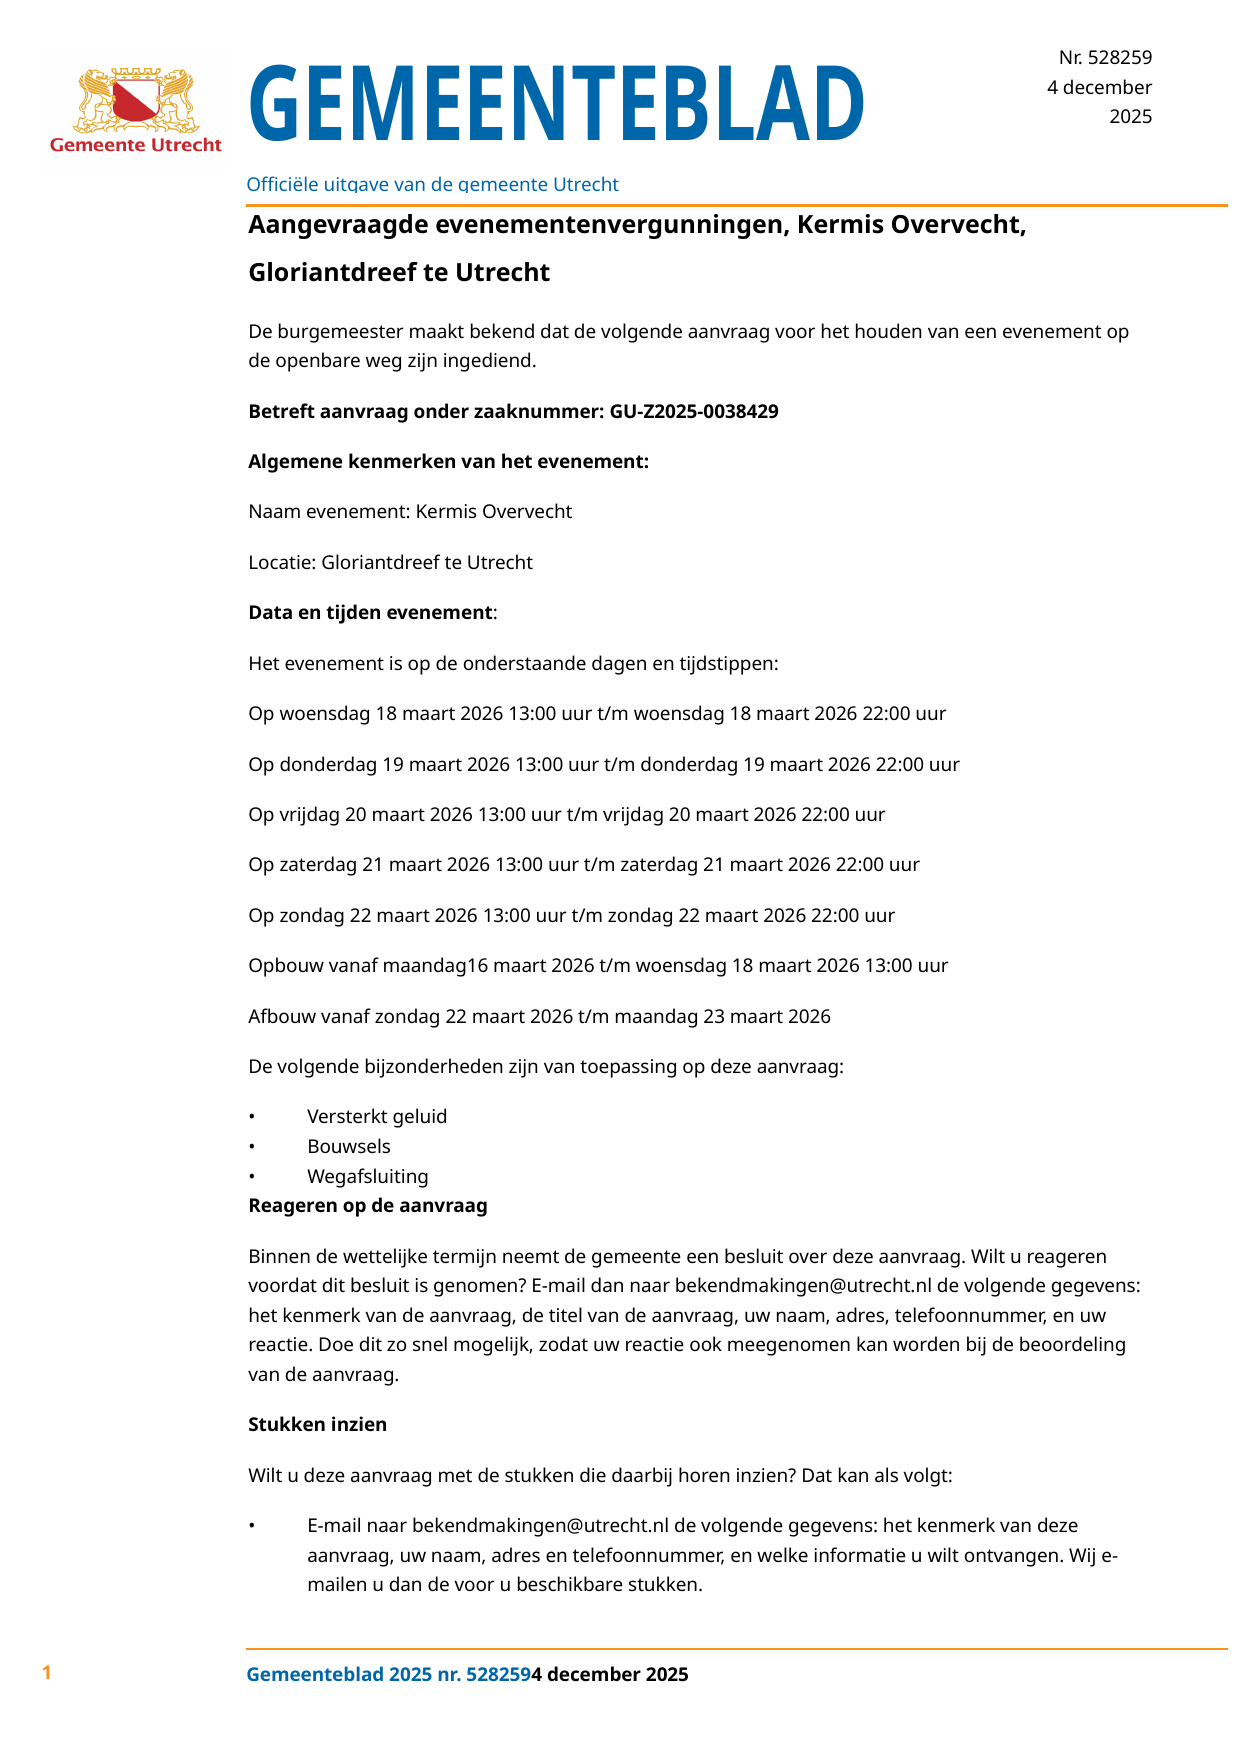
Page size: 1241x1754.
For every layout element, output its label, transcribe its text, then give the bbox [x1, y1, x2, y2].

picture [41, 47, 231, 172]
text Locatie: Gloriantdreef te Utrecht [248, 549, 1152, 575]
text De volgende bijzonderheden zijn van toepassing op deze aanvraag: [248, 1053, 1152, 1079]
text Algemene kenmerken van het evenement: [248, 448, 1152, 474]
text Opbouw vanaf maandag16 maart 2026 t/m woensdag 18 maart 2026 13:00 uur [248, 952, 1152, 978]
list E-mail naar bekendmakingen@utrecht.nl de volgende gegevens: het kenmerk van deze aanvraag, uw naam, adres en telefoonnummer, en welke informatie u wilt ontvangen. Wij e-mailen u dan de voor u beschikbare stukken. [248, 1512, 1152, 1597]
text Op zondag 22 maart 2026 13:00 uur t/m zondag 22 maart 2026 22:00 uur [248, 902, 1152, 928]
text Wilt u deze aanvraag met de stukken die daarbij horen inzien? Dat kan als volgt: [248, 1462, 1152, 1488]
text Het evenement is op de onderstaande dagen en tijdstippen: [248, 650, 1152, 676]
text De burgemeester maakt bekend dat de volgende aanvraag voor het houden van een evenement op de openbare weg zijn ingediend. [248, 318, 1152, 373]
list Versterkt geluid [248, 1104, 1152, 1129]
text Op zaterdag 21 maart 2026 13:00 uur t/m zaterdag 21 maart 2026 22:00 uur [248, 852, 1152, 877]
text Binnen de wettelijke termijn neemt de gemeente een besluit over deze aanvraag. Wilt u reageren voordat dit besluit is genomen? E-mail dan naar bekendmakingen@utrecht.nl de volgende gegevens: het kenmerk van de aanvraag, de titel van de aanvraag, uw naam, adres, telefoonnummer, en uw reactie. Doe dit zo snel mogelijk, zodat uw reactie ook meegenomen kan worden bij de beoordeling van de aanvraag. [248, 1243, 1152, 1387]
text Op woensdag 18 maart 2026 13:00 uur t/m woensdag 18 maart 2026 22:00 uur [248, 700, 1152, 726]
text Op vrijdag 20 maart 2026 13:00 uur t/m vrijdag 20 maart 2026 22:00 uur [248, 801, 1152, 827]
text Aangevraagde evenementenvergunningen, Kermis Overvecht, Gloriantdreef te Utrecht [248, 207, 1152, 288]
text Afbouw vanaf zondag 22 maart 2026 t/m maandag 23 maart 2026 [248, 1003, 1152, 1029]
list Wegafsluiting [248, 1163, 1152, 1189]
text Stukken inzien [248, 1412, 1152, 1437]
text Betreft aanvraag onder zaaknummer: GU-Z2025-0038429 [248, 398, 1152, 424]
text Data en tijden evenement: [248, 599, 1152, 625]
text Reageren op de aanvraag [248, 1192, 1152, 1218]
list Bouwsels [248, 1133, 1152, 1159]
text Op donderdag 19 maart 2026 13:00 uur t/m donderdag 19 maart 2026 22:00 uur [248, 751, 1152, 777]
text Naam evenement: Kermis Overvecht [248, 499, 1152, 524]
